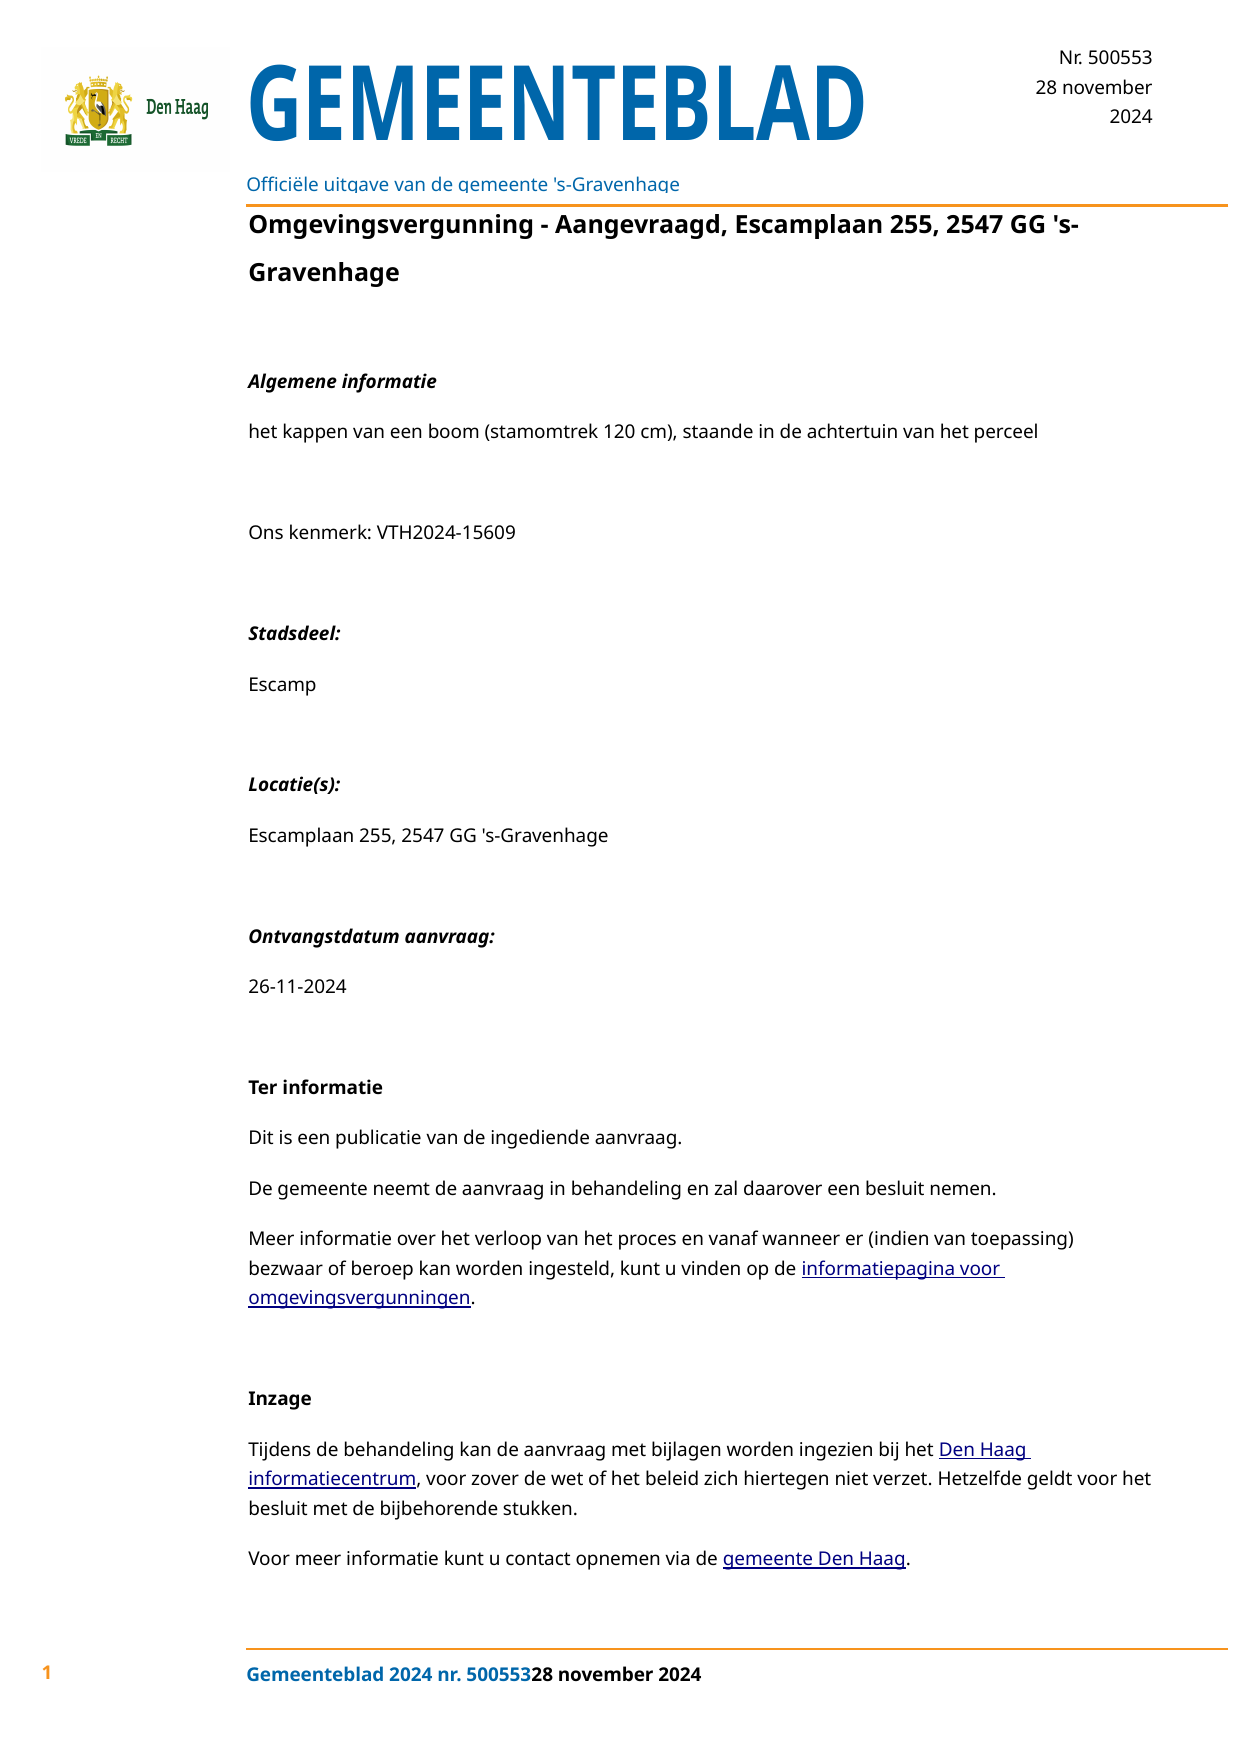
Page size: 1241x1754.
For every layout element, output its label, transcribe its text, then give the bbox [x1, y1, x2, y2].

text Algemene informatie [248, 368, 1152, 394]
text Ter informatie [248, 1074, 1152, 1100]
text Omgevingsvergunning - Aangevraagd, Escamplaan 255, 2547 GG 's-Gravenhage [248, 207, 1152, 288]
text Voor meer informatie kunt u contact opnemen via de gemeente Den Haag. [248, 1545, 1152, 1571]
text De gemeente neemt de aanvraag in behandeling en zal daarover een besluit nemen. [248, 1175, 1152, 1201]
text Locatie(s): [248, 772, 1152, 797]
text Escamplaan 255, 2547 GG 's-Gravenhage [248, 822, 1152, 848]
text Meer informatie over het verloop van het proces en vanaf wanneer er (indien van toepassing) bezwaar of beroep kan worden ingesteld, kunt u vinden op de informatiepagina voor omgevingsvergunningen. [248, 1225, 1152, 1310]
text Ontvangstdatum aanvraag: [248, 923, 1152, 949]
picture [41, 47, 231, 172]
text Dit is een publicatie van de ingediende aanvraag. [248, 1124, 1152, 1150]
text 26-11-2024 [248, 973, 1152, 999]
text Inzage [248, 1385, 1152, 1411]
text Tijdens de behandeling kan de aanvraag met bijlagen worden ingezien bij het Den Haag informatiecentrum, voor zover de wet of het beleid zich hiertegen niet verzet. Hetzelfde geldt voor het besluit met de bijbehorende stukken. [248, 1436, 1152, 1521]
text Ons kenmerk: VTH2024-15609 [248, 519, 1152, 545]
text het kappen van een boom (stamomtrek 120 cm), staande in de achtertuin van het perceel [248, 419, 1152, 444]
text Escamp [248, 671, 1152, 697]
text Stadsdeel: [248, 620, 1152, 646]
